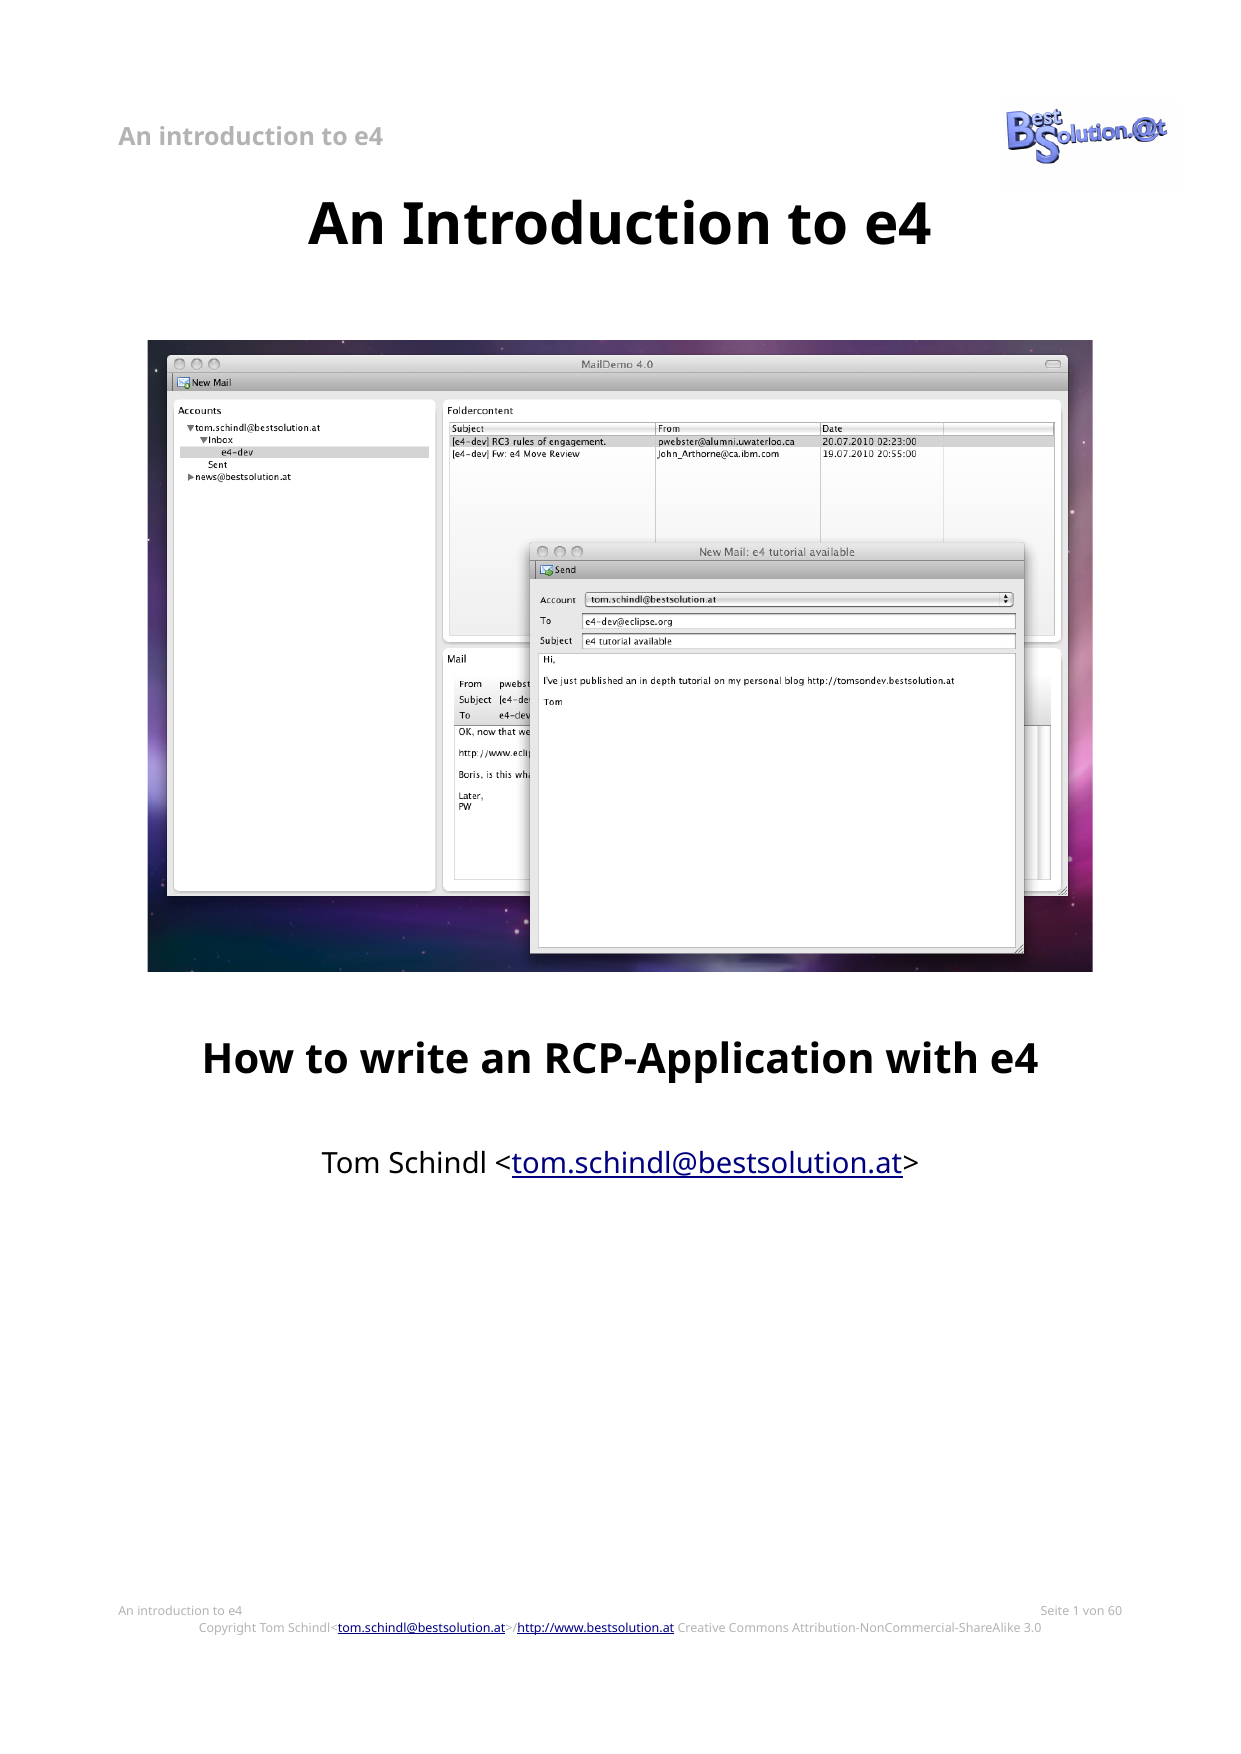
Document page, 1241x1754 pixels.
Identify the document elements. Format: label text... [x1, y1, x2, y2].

text An Introduction to e4 [118, 182, 1122, 261]
picture [1002, 101, 1181, 191]
text Tom Schindl <tom.schindl@bestsolution.at> [118, 1142, 1122, 1182]
text How to write an RCP-Application with e4 [118, 1029, 1122, 1085]
picture [147, 340, 1093, 972]
